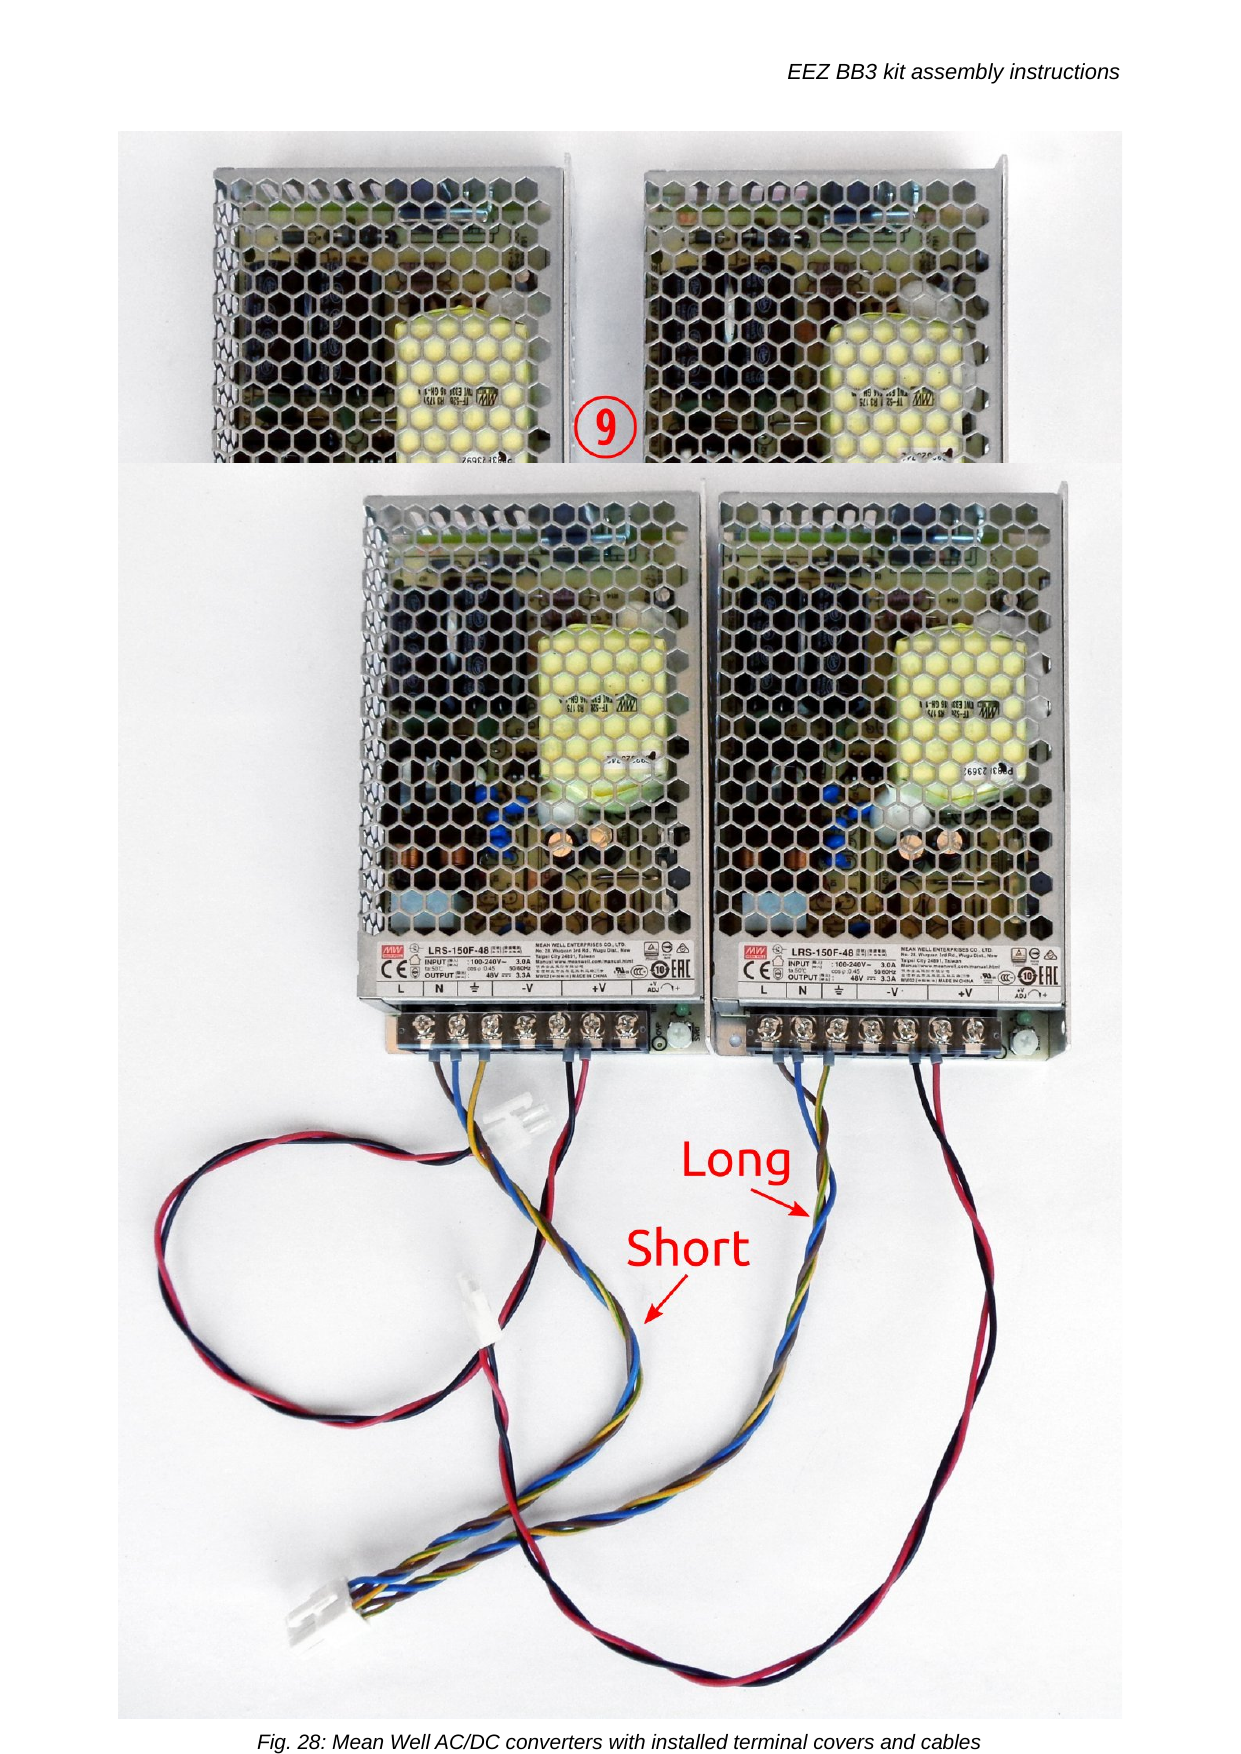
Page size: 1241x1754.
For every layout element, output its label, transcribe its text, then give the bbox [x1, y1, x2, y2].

picture [118, 131, 1123, 1719]
text Fig. : Mean Well AC/DC converters with installed terminal covers and cables [118, 1719, 1122, 1754]
